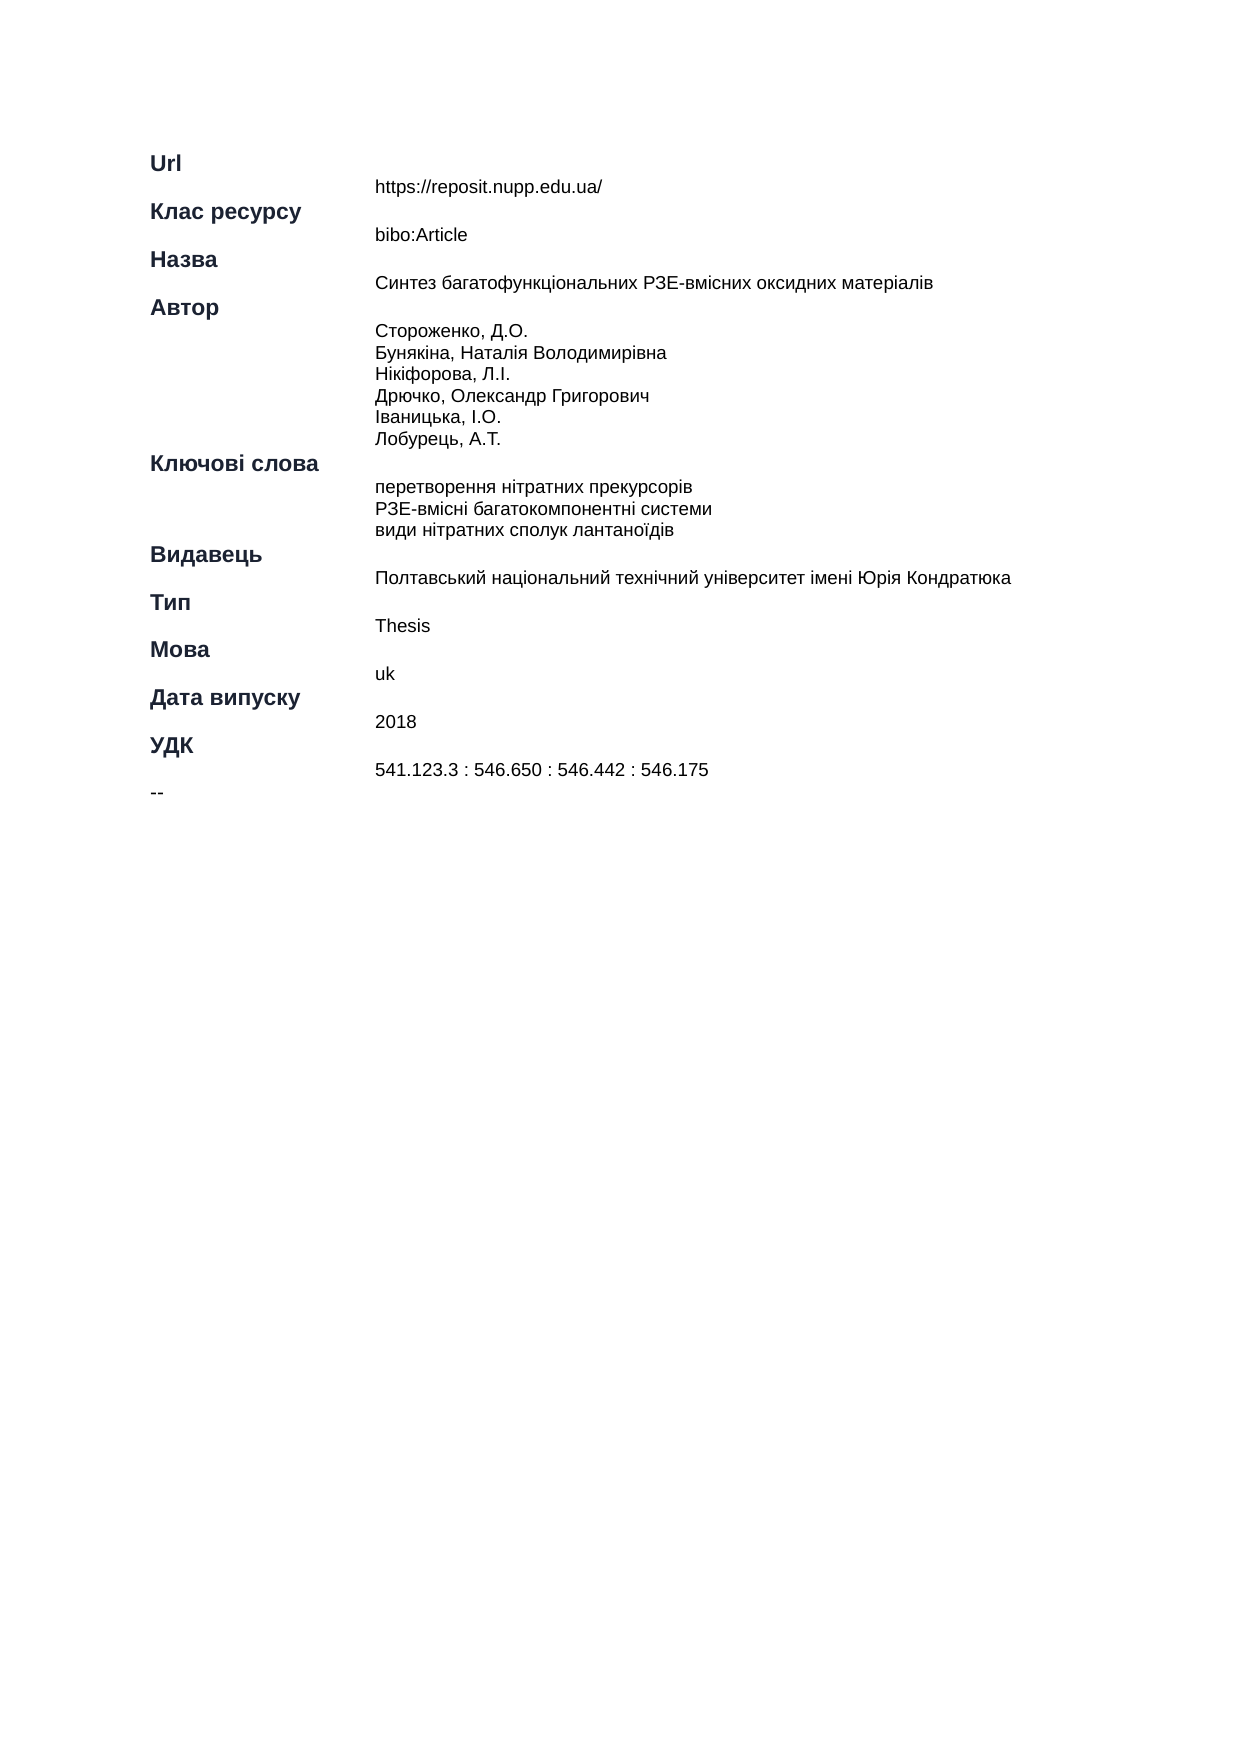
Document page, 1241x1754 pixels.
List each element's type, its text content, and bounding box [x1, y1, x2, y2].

text Стороженко, Д.О. [375, 320, 1090, 342]
text 2018 [375, 711, 1090, 732]
text Назва [150, 246, 1090, 272]
text Видавець [150, 541, 1090, 567]
text Лобурець, А.Т. [375, 428, 1090, 449]
text Тип [150, 588, 1090, 615]
text Url [150, 150, 1090, 176]
text Клас ресурсу [150, 198, 1090, 224]
text Мова [150, 636, 1090, 663]
text Дата випуску [150, 684, 1090, 711]
text Thesis [375, 615, 1090, 636]
text https://reposit.nupp.edu.ua/ [375, 176, 1090, 198]
text Синтез багатофункціональних РЗЕ-вмісних оксидних матеріалів [375, 272, 1090, 294]
text УДК [150, 732, 1090, 758]
text РЗЕ-вмісні багатокомпонентні системи [375, 497, 1090, 519]
text Ключові слова [150, 449, 1090, 476]
text види нітратних сполук лантаноїдів [375, 519, 1090, 541]
text Дрючко, Олександр Григорович [375, 385, 1090, 406]
text Полтавський національний технічний університет імені Юрія Кондратюка [375, 567, 1090, 588]
text Нікіфорова, Л.І. [375, 363, 1090, 385]
text -- [150, 780, 1090, 804]
text 541.123.3 : 546.650 : 546.442 : 546.175 [375, 758, 1090, 780]
text uk [375, 663, 1090, 684]
text Автор [150, 294, 1090, 320]
text перетворення нітратних прекурсорів [375, 476, 1090, 497]
text Іваницька, І.О. [375, 406, 1090, 428]
text Бунякіна, Наталія Володимирівна [375, 342, 1090, 363]
text bibo:Article [375, 224, 1090, 246]
